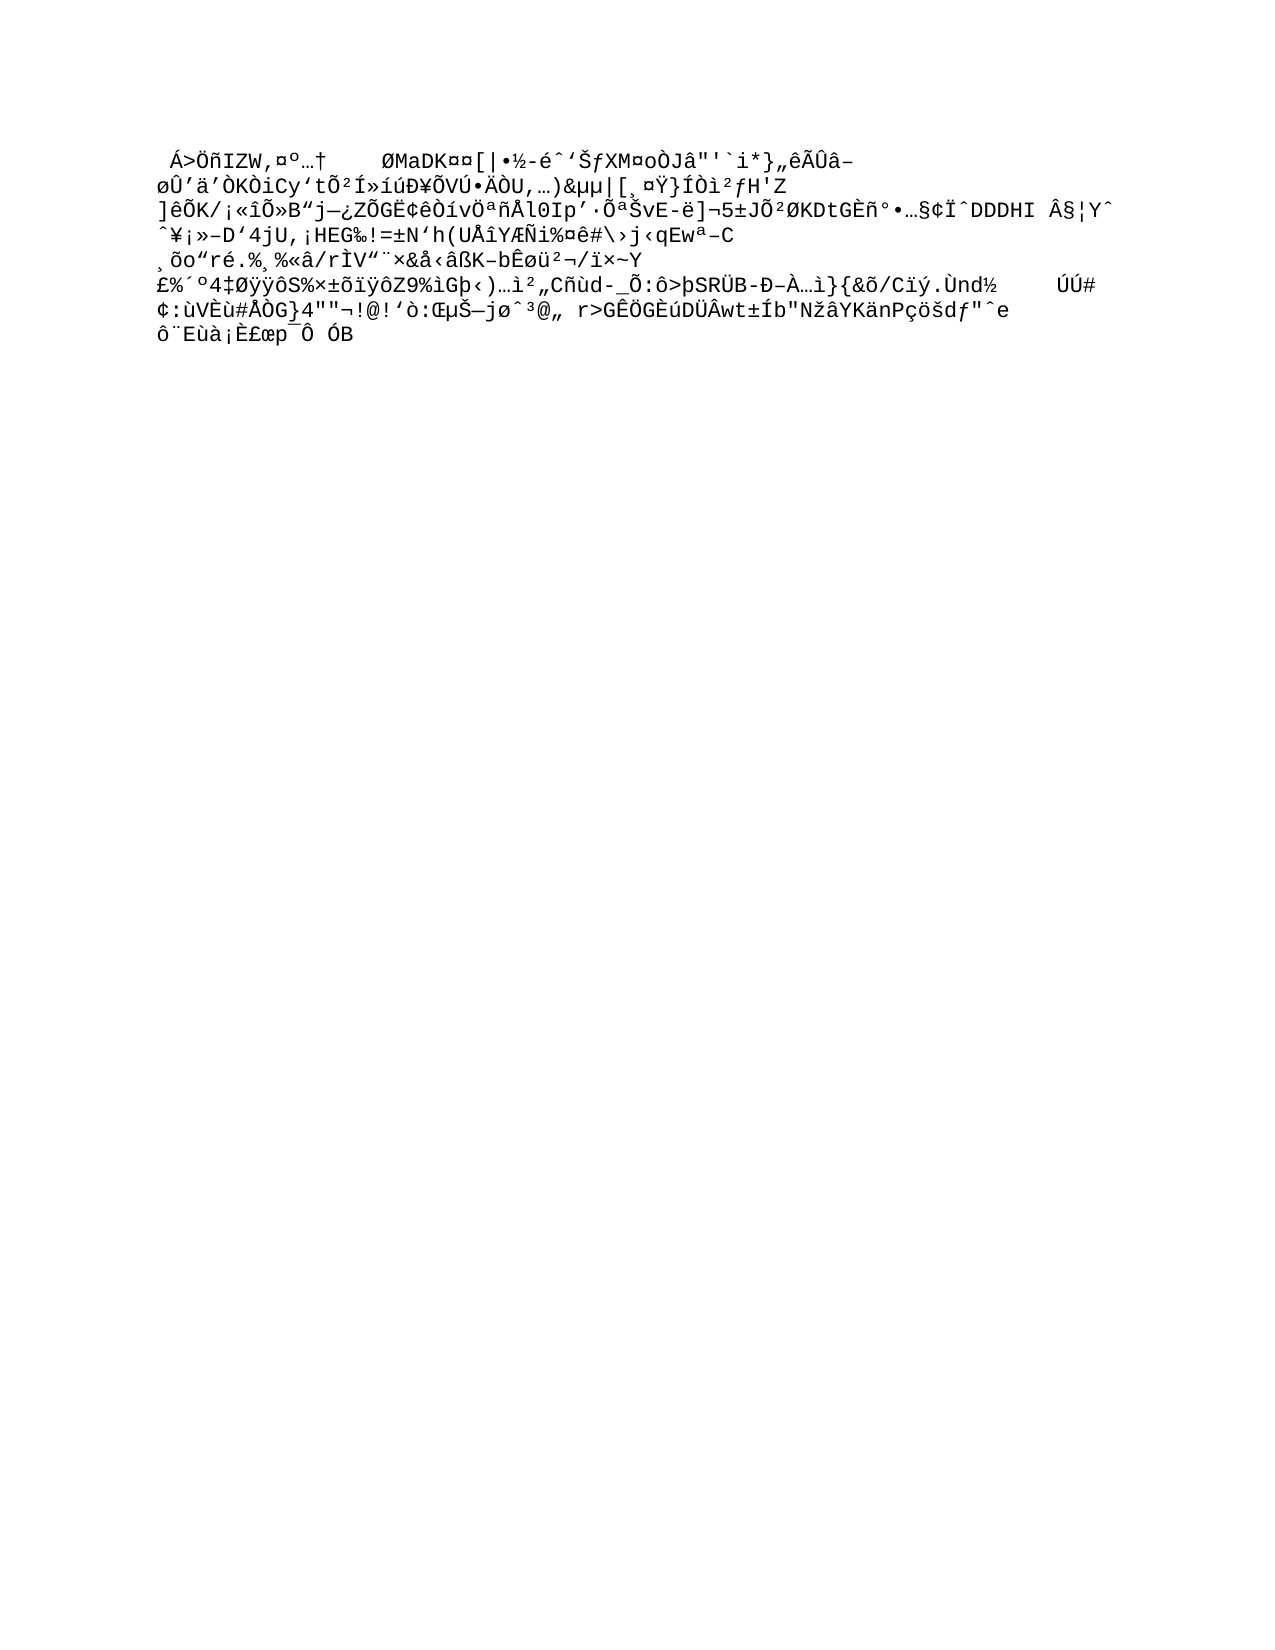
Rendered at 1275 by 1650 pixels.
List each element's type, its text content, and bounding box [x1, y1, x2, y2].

text ô¨Eùà¡È£œp¯Ô ÓB [156, 323, 1118, 348]
text Á>ÖñIZW‚¤º…† ØMaDK¤¤[|•½-éˆ‘ŠƒXM¤oÒJâ"'`i*}„êÃÛâ–øÛ’ä’ÒKÒiCy‘tÕ²Í»íúÐ¥ÕVÚ•ÄÒU,…)&µµ|[¸¤Ÿ}ÍÒì²ƒH'Z ]êÕK/¡«îÕ»B“j—¿ZÕGË¢êÒívÖªñÅl0Ip’·ÕªŠvE‑ë]¬5±JÕ²ØKDtGÈñ°•…§¢ÏˆDDDHI Â§¦Yˆˆ¥¡»–D‘4jU,¡HEG‰!=±N‘h(UÅîYÆÑi%¤ê#\›j‹qEwª–C ¸õo“ré.%¸%«â/rÌV“¨×&å‹âßK–bÊøü²¬/ï×~Y £%´º4‡ØÿÿôS%×±õïÿôZ9%ìGþ‹)…ì²„Cñùd-_Õ:ô>þSRÜB‑Ð–À…ì}{&õ/Cïý.Ùnd½ ÚÚ#¢:ùVÈù­#ÅÒG}4""¬!@!‘ò:ŒµŠ—jøˆ³@„ r>GÊÖGÈúDÜÂ­wt±Íb"NžâYKänPç­öšdƒ"ˆe [156, 150, 1118, 323]
